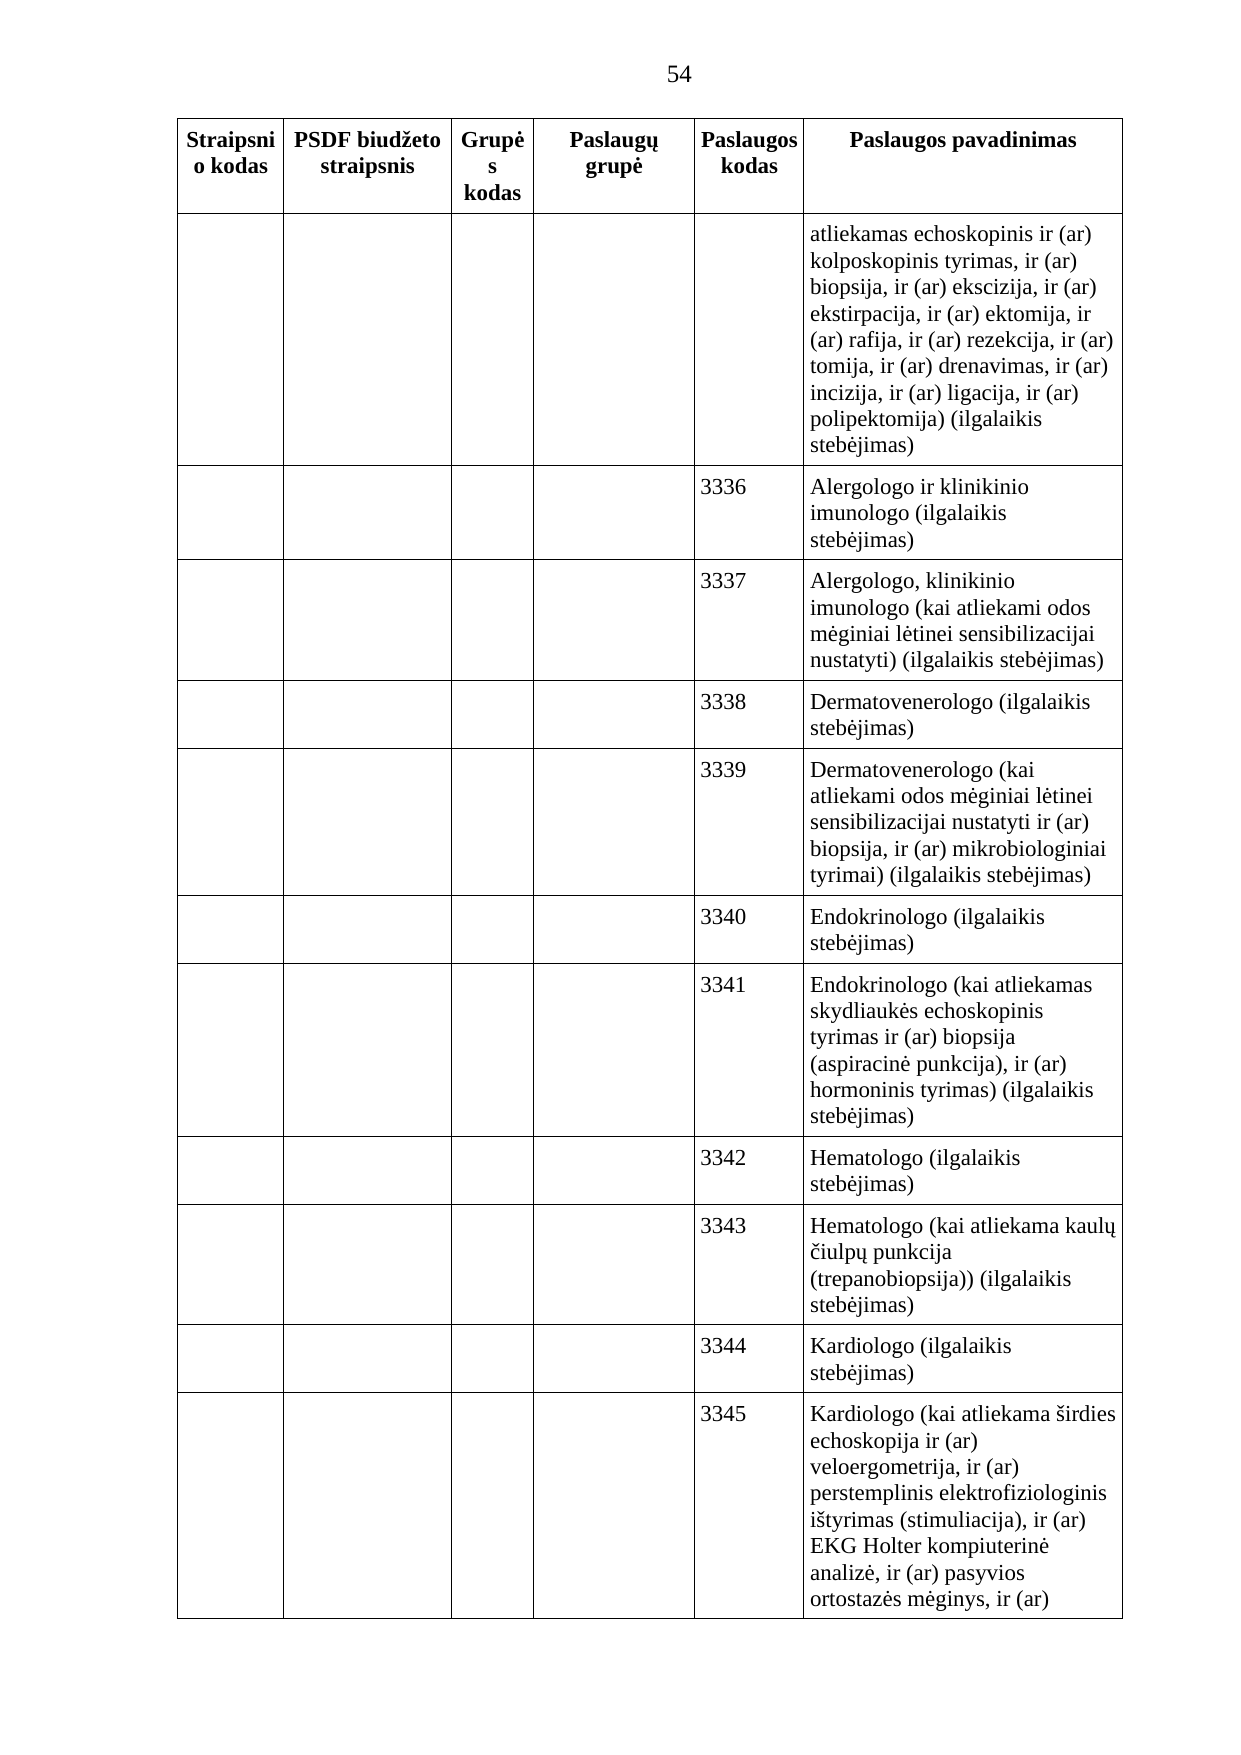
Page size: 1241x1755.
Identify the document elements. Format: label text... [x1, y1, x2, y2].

table_cell [534, 964, 694, 1136]
table_cell 3339 [695, 749, 803, 894]
table_cell Kardiologo (kai atliekama širdies echoskopija ir (ar) veloergometrija, ir (ar) perstemplinis elektrofiziologinis ištyrimas (stimuliacija), ir (ar) EKG Holter kompiuterinė analizė, ir (ar) pasyvios ortostazės mėginys, ir (ar) [804, 1393, 1122, 1618]
table_cell [695, 214, 803, 465]
table_cell Hematologo (kai atliekama kaulų čiulpų punkcija (trepanobiopsija)) (ilgalaikis stebėjimas) [804, 1205, 1122, 1324]
table_header Paslaugos pavadinimas [804, 119, 1122, 212]
table_cell 3337 [695, 560, 803, 680]
table_cell [534, 560, 694, 680]
table_cell [284, 1205, 451, 1324]
table_cell [534, 214, 694, 465]
table_cell Dermatovenerologo (ilgalaikis stebėjimas) [804, 681, 1122, 748]
table_header Straipsnio kodas [178, 119, 283, 212]
table_cell Endokrinologo (kai atliekamas skydliaukės echoskopinis tyrimas ir (ar) biopsija (aspiracinė punkcija), ir (ar) hormoninis tyrimas) (ilgalaikis stebėjimas) [804, 964, 1122, 1136]
table_cell Alergologo ir klinikinio imunologo (ilgalaikis stebėjimas) [804, 466, 1122, 559]
table_cell [534, 1137, 694, 1204]
table_cell Alergologo, klinikinio imunologo (kai atliekami odos mėginiai lėtinei sensibilizacijai nustatyti) (ilgalaikis stebėjimas) [804, 560, 1122, 680]
table_cell [534, 1325, 694, 1392]
table_cell [178, 1393, 283, 1618]
table_cell [284, 964, 451, 1136]
table_cell 3344 [695, 1325, 803, 1392]
table_cell atliekamas echoskopinis ir (ar) kolposkopinis tyrimas, ir (ar) biopsija, ir (ar) ekscizija, ir (ar) ekstirpacija, ir (ar) ektomija, ir (ar) rafija, ir (ar) rezekcija, ir (ar) tomija, ir (ar) drenavimas, ir (ar) incizija, ir (ar) ligacija, ir (ar) polipektomija) (ilgalaikis stebėjimas) [804, 214, 1122, 465]
table_cell Dermatovenerologo (kai atliekami odos mėginiai lėtinei sensibilizacijai nustatyti ir (ar) biopsija, ir (ar) mikrobiologiniai tyrimai) (ilgalaikis stebėjimas) [804, 749, 1122, 894]
table_header PSDF biudžeto straipsnis [284, 119, 451, 212]
table_cell [178, 1137, 283, 1204]
table_cell [284, 214, 451, 465]
table_cell [452, 749, 533, 894]
table_cell [452, 1137, 533, 1204]
table_cell [452, 214, 533, 465]
table_cell [178, 749, 283, 894]
table_cell 3345 [695, 1393, 803, 1618]
table_cell [452, 1393, 533, 1618]
table_cell Endokrinologo (ilgalaikis stebėjimas) [804, 896, 1122, 962]
table_header Grupės kodas [452, 119, 533, 212]
table_cell [452, 681, 533, 748]
table_cell [178, 896, 283, 962]
table_cell [178, 1205, 283, 1324]
table_cell [452, 964, 533, 1136]
table_cell [284, 1393, 451, 1618]
table_cell 3340 [695, 896, 803, 962]
table_header Paslaugų grupė [534, 119, 694, 212]
table_cell Hematologo (ilgalaikis stebėjimas) [804, 1137, 1122, 1204]
table_cell 3336 [695, 466, 803, 559]
table_cell [178, 466, 283, 559]
table_header Paslaugos kodas [695, 119, 803, 212]
table_cell [178, 214, 283, 465]
table_cell 3343 [695, 1205, 803, 1324]
table_cell [284, 1325, 451, 1392]
table_cell [284, 749, 451, 894]
table_cell [452, 1205, 533, 1324]
table_cell [284, 560, 451, 680]
table_cell Kardiologo (ilgalaikis stebėjimas) [804, 1325, 1122, 1392]
table_cell [534, 896, 694, 962]
table_cell [178, 1325, 283, 1392]
table_cell [178, 560, 283, 680]
table_cell 3341 [695, 964, 803, 1136]
table_cell [284, 896, 451, 962]
table_cell [534, 1393, 694, 1618]
table_cell [284, 1137, 451, 1204]
table_cell 3342 [695, 1137, 803, 1204]
table_cell [178, 681, 283, 748]
table_cell [452, 560, 533, 680]
table_cell [534, 1205, 694, 1324]
table_cell [452, 896, 533, 962]
table_cell [284, 681, 451, 748]
table_cell [178, 964, 283, 1136]
table_cell [452, 466, 533, 559]
table_cell [534, 681, 694, 748]
table_cell [284, 466, 451, 559]
table_cell [452, 1325, 533, 1392]
table_cell 3338 [695, 681, 803, 748]
table_cell [534, 749, 694, 894]
table_cell [534, 466, 694, 559]
